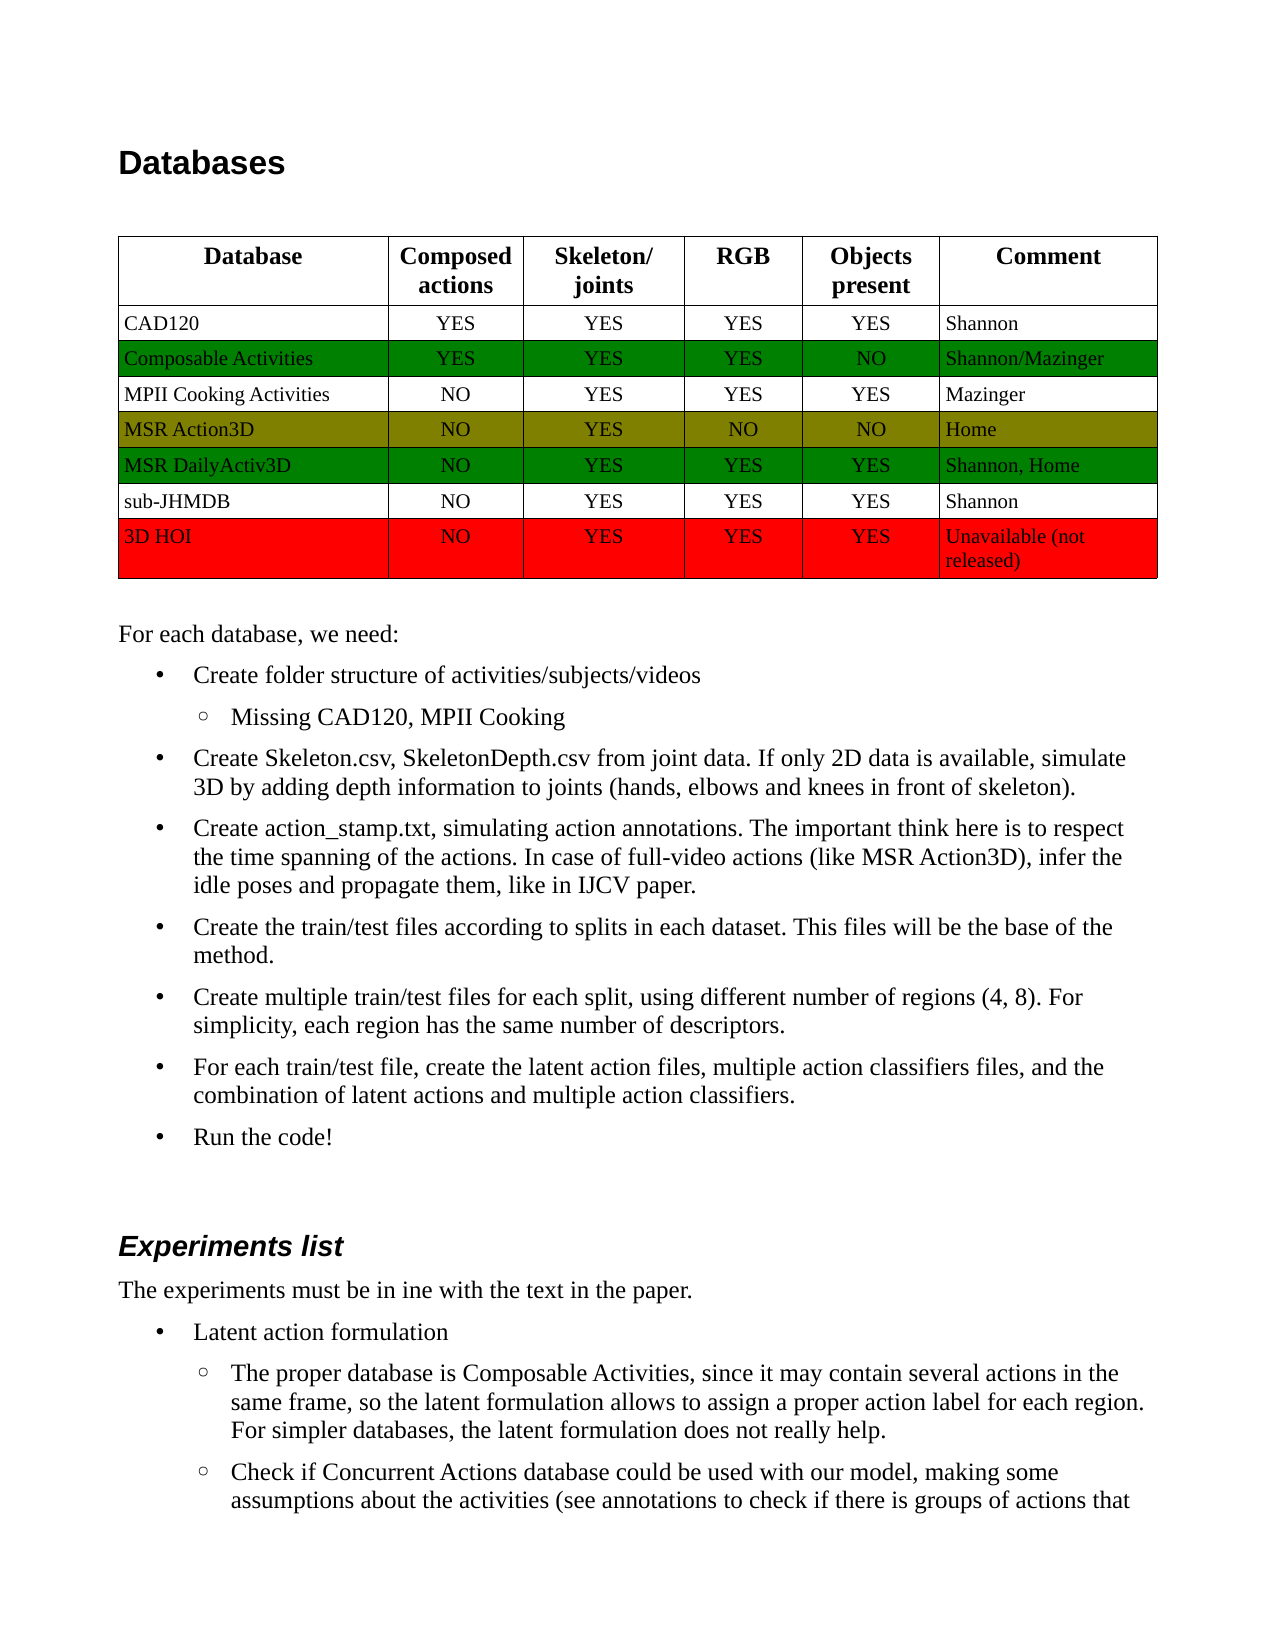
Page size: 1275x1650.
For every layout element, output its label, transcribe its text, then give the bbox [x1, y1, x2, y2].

table_cell sub-JHMDB [119, 484, 388, 518]
table_cell Shannon/Mazinger [940, 341, 1157, 376]
table_cell MSR Action3D [119, 412, 388, 447]
text The experiments must be in ine with the text in the paper. [118, 1275, 1157, 1304]
table_cell Mazinger [940, 377, 1157, 411]
table_cell NO [389, 377, 523, 411]
table_cell YES [685, 306, 802, 340]
table_cell MPII Cooking Activities [119, 377, 388, 411]
table_cell NO [803, 412, 939, 447]
table_cell YES [524, 448, 684, 483]
table_cell YES [524, 412, 684, 447]
table_cell YES [685, 484, 802, 518]
table_cell YES [524, 306, 684, 340]
table_cell YES [685, 377, 802, 411]
table_header Objects present [803, 237, 939, 304]
table_cell YES [524, 377, 684, 411]
table_cell Shannon [940, 484, 1157, 518]
table_cell NO [389, 484, 523, 518]
table_cell YES [685, 448, 802, 483]
table_cell YES [803, 306, 939, 340]
table_cell NO [389, 412, 523, 447]
table_cell 3D HOI [119, 519, 388, 578]
list Create Skeleton.csv, SkeletonDepth.csv from joint data. If only 2D data is available, simulate 3D by adding depth information to joints (hands, elbows and knees in front of skeleton). [156, 743, 1157, 801]
table_cell YES [524, 484, 684, 518]
table_cell CAD120 [119, 306, 388, 340]
list Run the code! [156, 1122, 1157, 1151]
list Latent action formulation [156, 1317, 1157, 1345]
table_cell Unavailable (not released) [940, 519, 1157, 578]
list The proper database is Composable Activities, since it may contain several actions in the same frame, so the latent formulation allows to assign a proper action label for each region. For simpler databases, the latent formulation does not really help. [193, 1358, 1157, 1444]
table_cell YES [803, 519, 939, 578]
table_cell YES [803, 484, 939, 518]
table_cell YES [803, 448, 939, 483]
table_cell YES [685, 341, 802, 376]
subtitle Databases [118, 143, 1157, 182]
list Missing CAD120, MPII Cooking [193, 702, 1157, 731]
table_cell YES [389, 341, 523, 376]
table_cell Shannon [940, 306, 1157, 340]
list Create multiple train/test files for each split, using different number of regions (4, 8). For simplicity, each region has the same number of descriptors. [156, 982, 1157, 1039]
text For each database, we need: [118, 619, 1157, 648]
table_cell YES [389, 306, 523, 340]
list Check if Concurrent Actions database could be used with our model, making some assumptions about the activities (see annotations to check if there is groups of actions that [193, 1457, 1157, 1514]
table_cell YES [524, 519, 684, 578]
table_cell YES [685, 519, 802, 578]
table_cell NO [685, 412, 802, 447]
list Create folder structure of activities/subjects/videos [156, 661, 1157, 689]
list Create the train/test files according to splits in each dataset. This files will be the base of the method. [156, 912, 1157, 969]
table_header Database [119, 237, 388, 304]
table_header RGB [685, 237, 802, 304]
table_header Comment [940, 237, 1157, 304]
table_cell YES [803, 377, 939, 411]
table_header Skeleton/ joints [524, 237, 684, 304]
table_header Composed actions [389, 237, 523, 304]
table_cell NO [389, 448, 523, 483]
table_cell Shannon, Home [940, 448, 1157, 483]
table_cell YES [524, 341, 684, 376]
subtitle Experiments list [118, 1229, 1157, 1263]
table_cell Composable Activities [119, 341, 388, 376]
table_cell Home [940, 412, 1157, 447]
list Create action_stamp.txt, simulating action annotations. The important think here is to respect the time spanning of the actions. In case of full-video actions (like MSR Action3D), infer the idle poses and propagate them, like in IJCV paper. [156, 813, 1157, 899]
table_cell NO [803, 341, 939, 376]
list For each train/test file, create the latent action files, multiple action classifiers files, and the combination of latent actions and multiple action classifiers. [156, 1052, 1157, 1109]
table_cell MSR DailyActiv3D [119, 448, 388, 483]
table_cell NO [389, 519, 523, 578]
